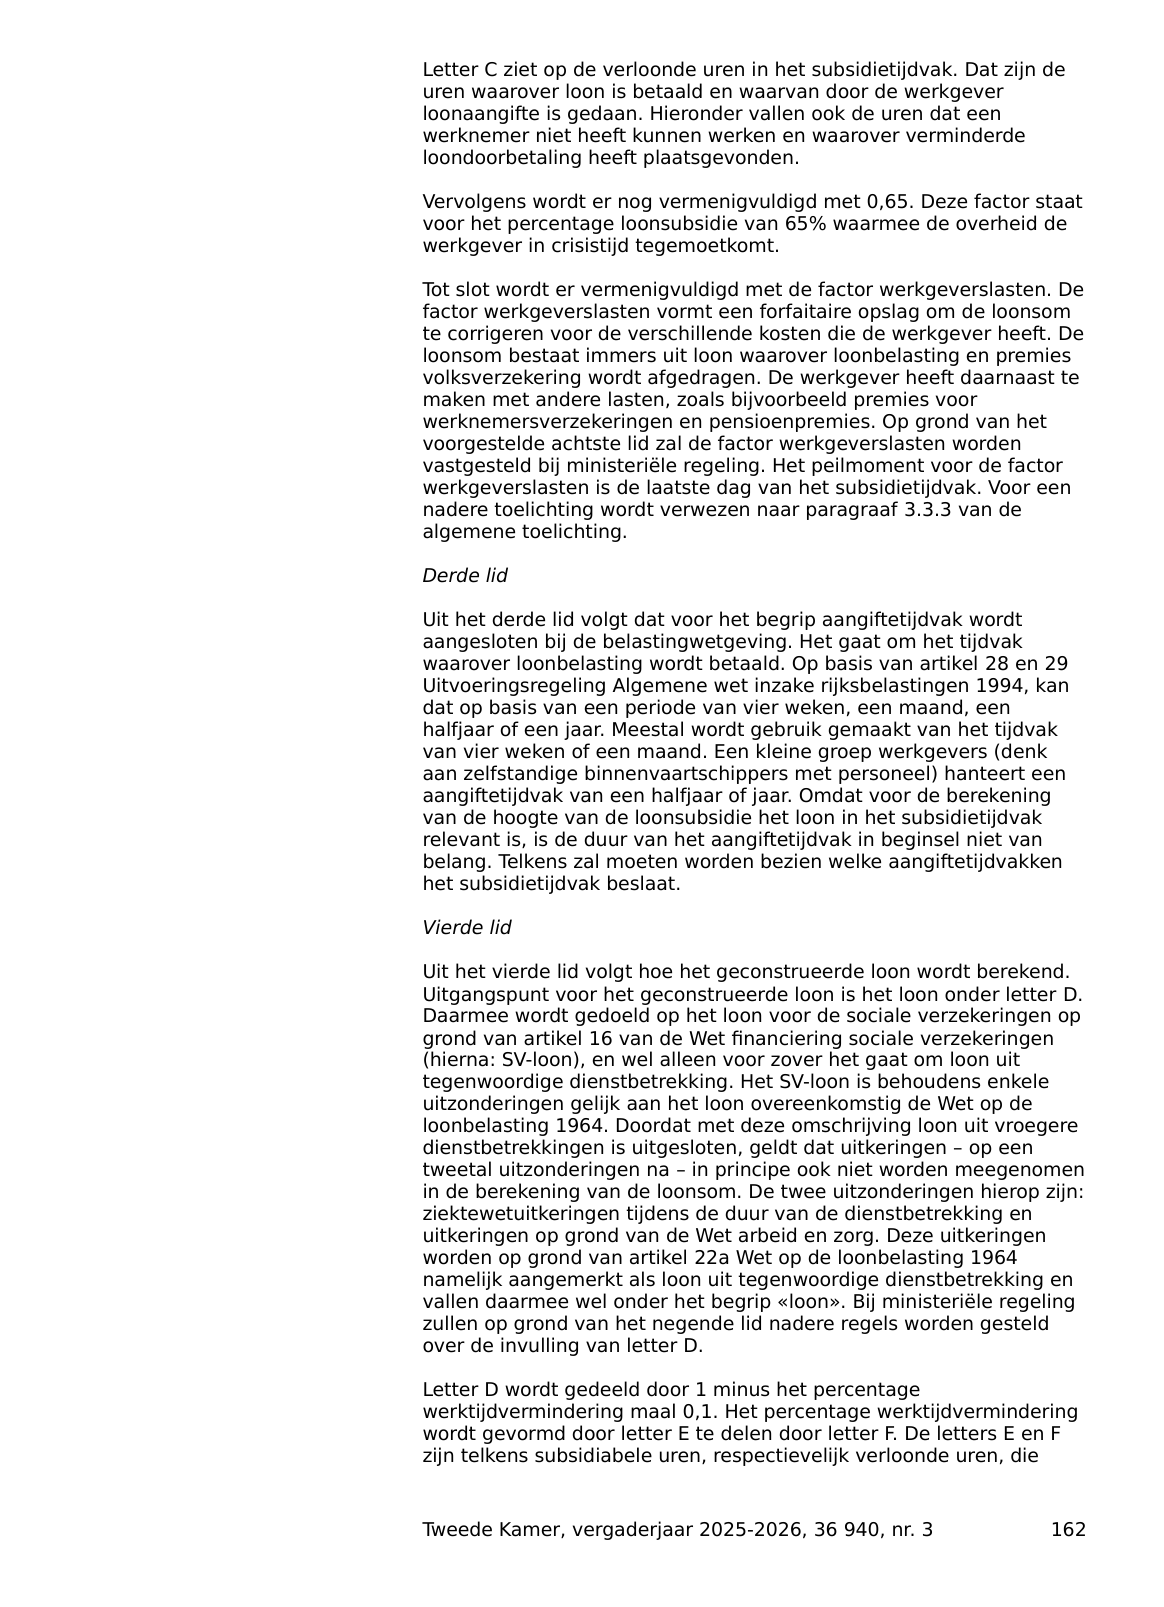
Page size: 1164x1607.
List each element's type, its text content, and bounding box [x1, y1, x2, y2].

text Letter C ziet op de verloonde uren in het subsidietijdvak. Dat zijn de uren waarover loon is betaald en waarvan door de werkgever loonaangifte is gedaan. Hieronder vallen ook de uren dat een werknemer niet heeft kunnen werken en waarover verminderde loondoorbetaling heeft plaatsgevonden. [422, 59, 1087, 169]
text Tot slot wordt er vermenigvuldigd met de factor werkgeverslasten. De factor werkgeverslasten vormt een forfaitaire opslag om de loonsom te corrigeren voor de verschillende kosten die de werkgever heeft. De loonsom bestaat immers uit loon waarover loonbelasting en premies volksverzekering wordt afgedragen. De werkgever heeft daarnaast te maken met andere lasten, zoals bijvoorbeeld premies voor werknemersverzekeringen en pensioenpremies. Op grond van het voorgestelde achtste lid zal de factor werkgeverslasten worden vastgesteld bij ministeriële regeling. Het peilmoment voor de factor werkgeverslasten is de laatste dag van het subsidietijdvak. Voor een nadere toelichting wordt verwezen naar paragraaf 3.3.3 van de algemene toelichting. [422, 279, 1087, 543]
text Letter D wordt gedeeld door 1 minus het percentage werktijdvermindering maal 0,1. Het percentage werktijdvermindering wordt gevormd door letter E te delen door letter F. De letters E en F zijn telkens subsidiabele uren, respectievelijk verloonde uren, die [422, 1379, 1087, 1467]
text Uit het derde lid volgt dat voor het begrip aangiftetijdvak wordt aangesloten bij de belastingwetgeving. Het gaat om het tijdvak waarover loonbelasting wordt betaald. Op basis van artikel 28 en 29 Uitvoeringsregeling Algemene wet inzake rijksbelastingen 1994, kan dat op basis van een periode van vier weken, een maand, een halfjaar of een jaar. Meestal wordt gebruik gemaakt van het tijdvak van vier weken of een maand. Een kleine groep werkgevers (denk aan zelfstandige binnenvaartschippers met personeel) hanteert een aangiftetijdvak van een halfjaar of jaar. Omdat voor de berekening van de hoogte van de loonsubsidie het loon in het subsidietijdvak relevant is, is de duur van het aangiftetijdvak in beginsel niet van belang. Telkens zal moeten worden bezien welke aangiftetijdvakken het subsidietijdvak beslaat. [422, 609, 1087, 895]
text Vervolgens wordt er nog vermenigvuldigd met 0,65. Deze factor staat voor het percentage loonsubsidie van 65% waarmee de overheid de werkgever in crisistijd tegemoetkomt. [422, 191, 1087, 257]
subtitle Derde lid [422, 565, 1087, 587]
text Uit het vierde lid volgt hoe het geconstrueerde loon wordt berekend. Uitgangspunt voor het geconstrueerde loon is het loon onder letter D. Daarmee wordt gedoeld op het loon voor de sociale verzekeringen op grond van artikel 16 van de Wet financiering sociale verzekeringen (hierna: SV-loon), en wel alleen voor zover het gaat om loon uit tegenwoordige dienstbetrekking. Het SV-loon is behoudens enkele uitzonderingen gelijk aan het loon overeenkomstig de Wet op de loonbelasting 1964. Doordat met deze omschrijving loon uit vroegere dienstbetrekkingen is uitgesloten, geldt dat uitkeringen – op een tweetal uitzonderingen na – in principe ook niet worden meegenomen in de berekening van de loonsom. De twee uitzonderingen hierop zijn: ziektewetuitkeringen tijdens de duur van de dienstbetrekking en uitkeringen op grond van de Wet arbeid en zorg. Deze uitkeringen worden op grond van artikel 22a Wet op de loonbelasting 1964 namelijk aangemerkt als loon uit tegenwoordige dienstbetrekking en vallen daarmee wel onder het begrip «loon». Bij ministeriële regeling zullen op grond van het negende lid nadere regels worden gesteld over de invulling van letter D. [422, 961, 1087, 1357]
subtitle Vierde lid [422, 917, 1087, 939]
